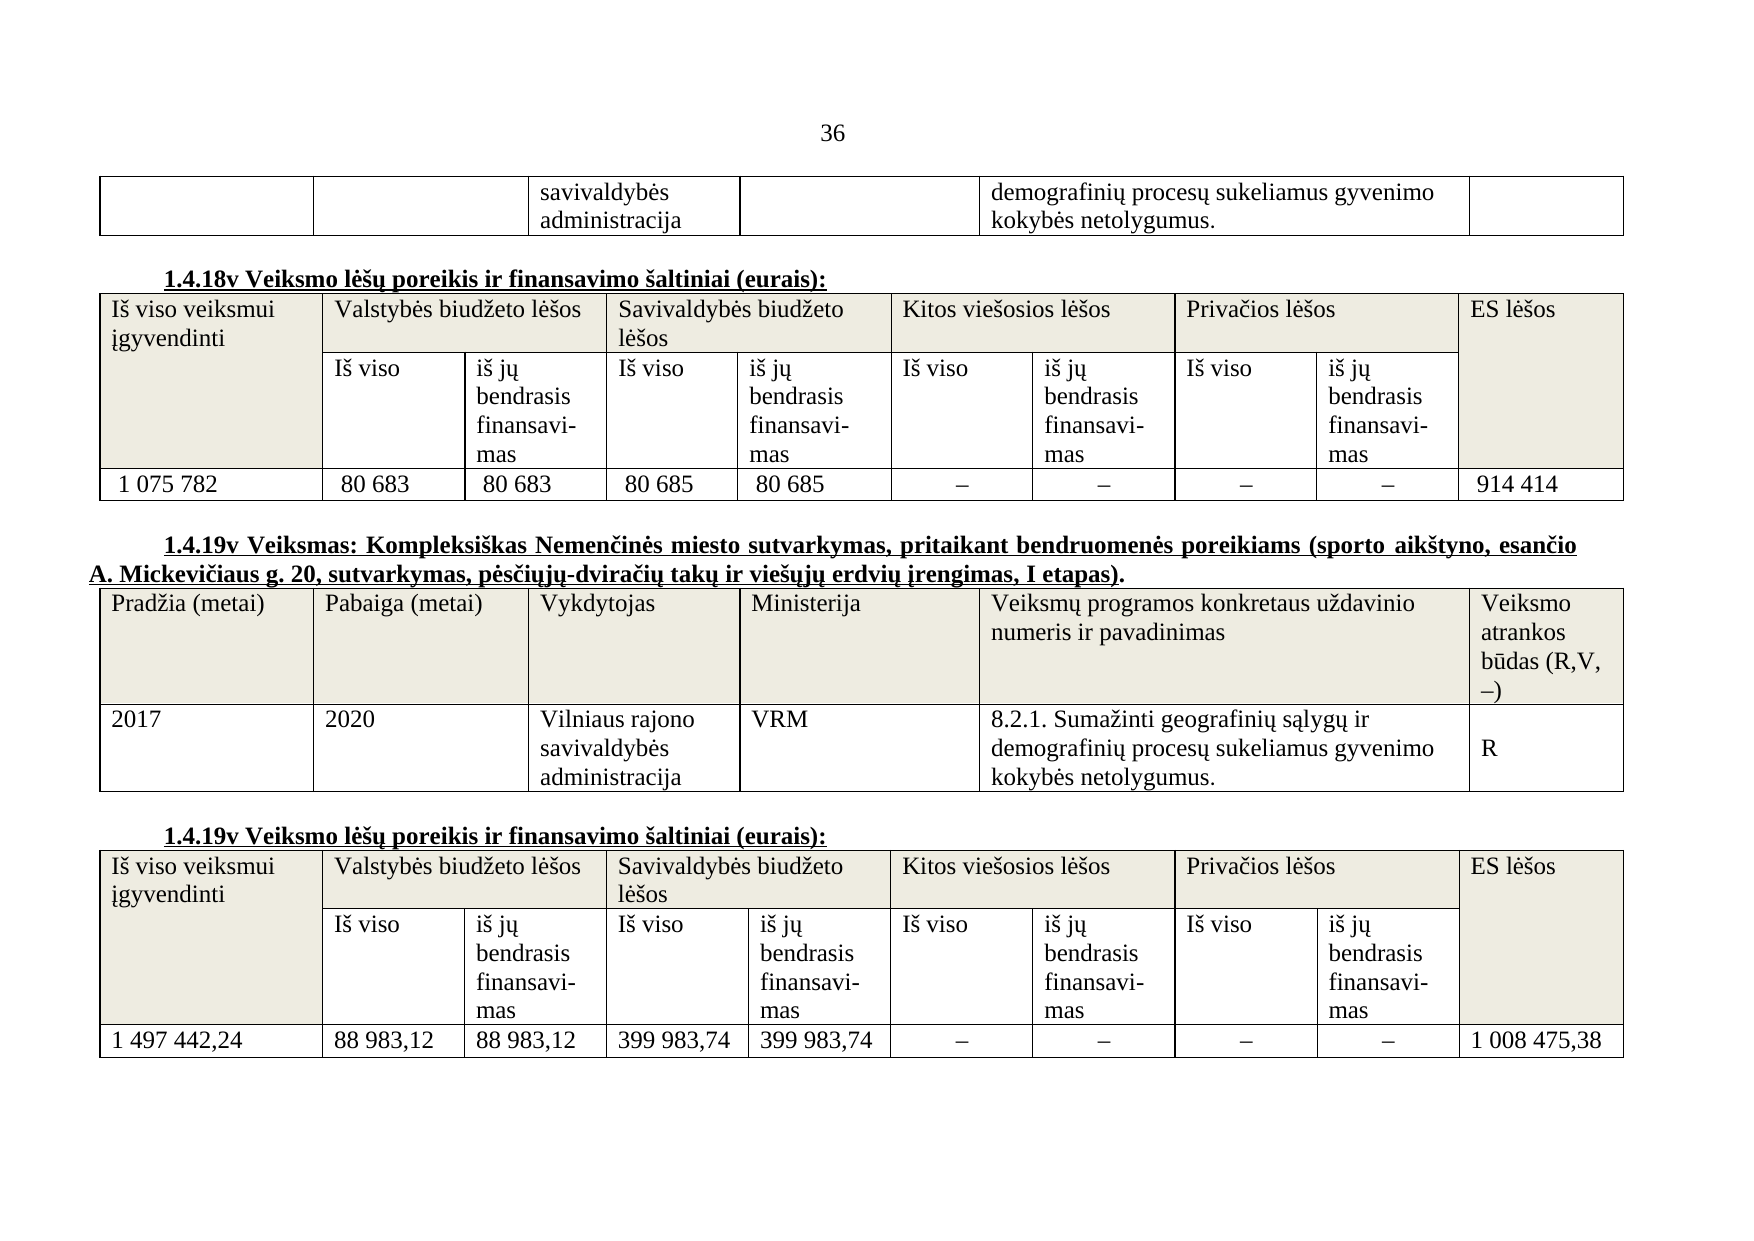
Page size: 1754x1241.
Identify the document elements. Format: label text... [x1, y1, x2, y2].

table_cell 1 008 475,38 [1460, 1025, 1623, 1057]
table_cell 2017 [101, 705, 313, 791]
table_cell Iš viso [323, 909, 464, 1024]
table_cell 1 497 442,24 [101, 1025, 322, 1057]
table_header Kitos viešosios lėšos [891, 851, 1174, 908]
table_header Vykdytojas [529, 589, 739, 703]
table_cell Vilniaus rajono savivaldybės administracija [529, 705, 739, 791]
table_cell Iš viso [891, 909, 1032, 1024]
table_header Iš viso veiksmui įgyvendinti [101, 851, 322, 1024]
table_header Valstybės biudžeto lėšos [323, 851, 606, 908]
table_cell demografinių procesų sukeliamus gyvenimo kokybės netolygumus. [980, 177, 1469, 234]
table_cell 88 983,12 [323, 1025, 464, 1057]
table_cell iš jų bendrasis finansavi- mas [738, 353, 891, 468]
table_cell 914 414 [1459, 469, 1623, 500]
table_cell iš jų bendrasis finansavi- mas [466, 353, 606, 468]
table_header ES lėšos [1460, 851, 1623, 1024]
table_header Pabaiga (metai) [314, 589, 528, 703]
table_cell iš jų bendrasis finansavi- mas [1318, 909, 1459, 1024]
table_cell 2020 [314, 705, 528, 791]
table_cell 1 075 782 [101, 469, 322, 500]
table_cell 88 983,12 [465, 1025, 606, 1057]
table_cell – [1033, 1025, 1174, 1057]
table_cell – [891, 1025, 1032, 1057]
table_cell Iš viso [892, 353, 1032, 468]
table_cell iš jų bendrasis finansavi- mas [749, 909, 890, 1024]
table_cell savivaldybės administracija [529, 177, 739, 234]
table_header Privačios lėšos [1176, 294, 1458, 352]
table_header ES lėšos [1459, 294, 1623, 468]
table_header Iš viso veiksmui įgyvendinti [101, 294, 322, 468]
table_cell iš jų bendrasis finansavi- mas [1317, 353, 1458, 468]
table_header Ministerija [741, 589, 979, 703]
table_header Pradžia (metai) [101, 589, 313, 703]
table_cell 399 983,74 [607, 1025, 748, 1057]
table_cell iš jų bendrasis finansavi- mas [1033, 353, 1174, 468]
table_cell Iš viso [1176, 909, 1317, 1024]
table_cell 80 683 [466, 469, 606, 500]
table_cell Iš viso [607, 353, 737, 468]
table_header Veiksmų programos konkretaus uždavinio numeris ir pavadinimas [980, 589, 1469, 703]
text 1.4.19v Veiksmo lėšų poreikis ir finansavimo šaltiniai (eurais): [89, 821, 1577, 850]
table_header Privačios lėšos [1176, 851, 1459, 908]
table_cell – [1176, 469, 1316, 500]
table_cell 399 983,74 [749, 1025, 890, 1057]
table_cell [314, 177, 528, 234]
text 1.4.19v Veiksmas: Kompleksiškas Nemenčinės miesto sutvarkymas, pritaikant bendruomenės poreikiams (sporto aikštyno, esančio A. Mickevičiaus g. 20, sutvarkymas, pėsčiųjų-dviračių takų ir viešųjų erdvių įrengimas, I etapas). [89, 530, 1577, 587]
table_cell Iš viso [607, 909, 748, 1024]
table_cell – [1176, 1025, 1317, 1057]
table_cell 8.2.1. Sumažinti geografinių sąlygų ir demografinių procesų sukeliamus gyvenimo kokybės netolygumus. [980, 705, 1469, 791]
table_cell Iš viso [323, 353, 464, 468]
table_cell Iš viso [1176, 353, 1316, 468]
table_cell iš jų bendrasis finansavi- mas [1033, 909, 1174, 1024]
table_header Valstybės biudžeto lėšos [323, 294, 606, 352]
table_cell – [1318, 1025, 1459, 1057]
table_cell – [892, 469, 1032, 500]
table_header Veiksmo atrankos būdas (R,V, –) [1470, 589, 1623, 703]
table_header Savivaldybės biudžeto lėšos [607, 851, 890, 908]
table_cell [101, 177, 313, 234]
table_cell – [1317, 469, 1458, 500]
table_cell – [1033, 469, 1174, 500]
table_cell iš jų bendrasis finansavi- mas [465, 909, 606, 1024]
table_cell [741, 177, 979, 234]
table_cell VRM [741, 705, 979, 791]
table_cell 80 685 [607, 469, 737, 500]
table_header Kitos viešosios lėšos [892, 294, 1174, 352]
table_header Savivaldybės biudžeto lėšos [607, 294, 891, 352]
text 1.4.18v Veiksmo lėšų poreikis ir finansavimo šaltiniai (eurais): [89, 264, 1577, 293]
table_cell 80 685 [738, 469, 891, 500]
table_cell R [1470, 705, 1623, 791]
table_cell 80 683 [323, 469, 464, 500]
table_cell [1470, 177, 1623, 234]
